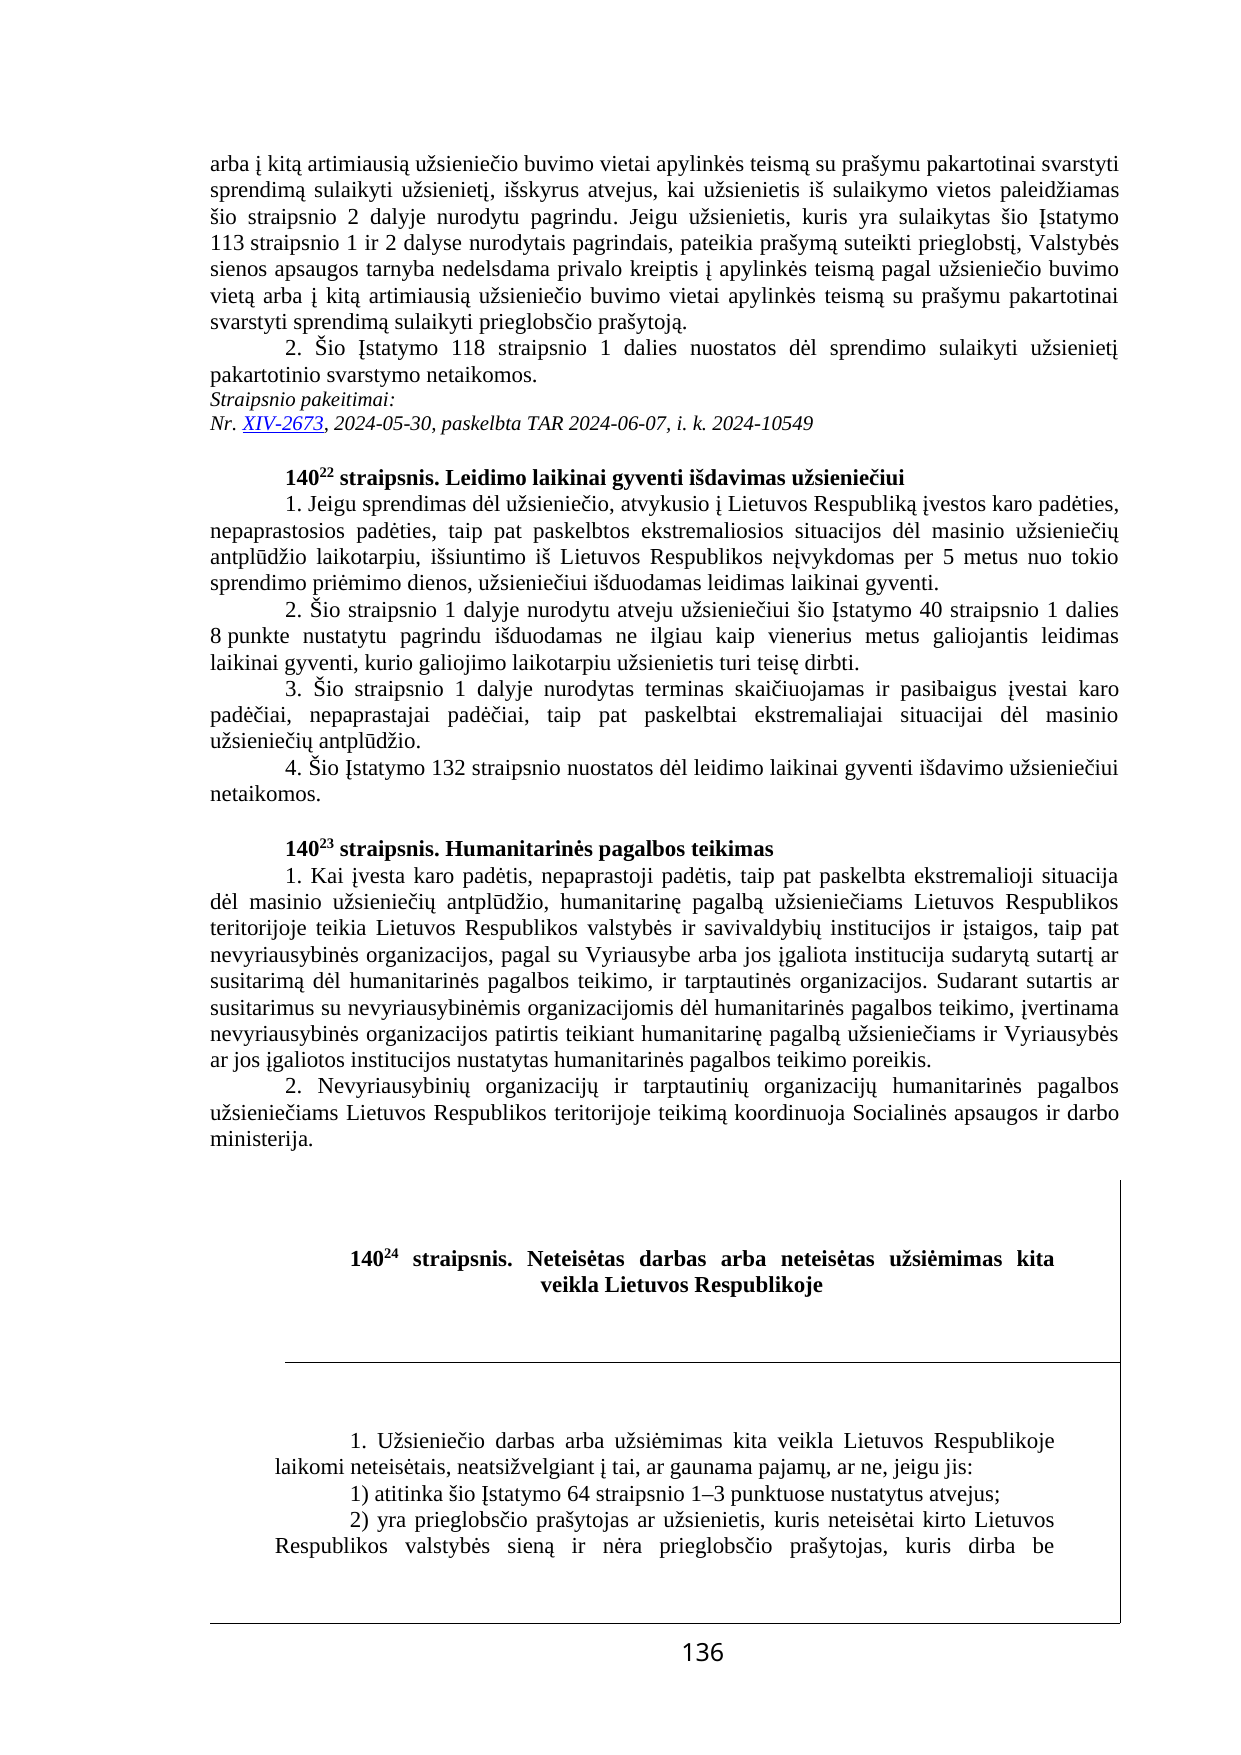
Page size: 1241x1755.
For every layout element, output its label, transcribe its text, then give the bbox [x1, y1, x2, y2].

text 2. Šio straipsnio 1 dalyje nurodytu atveju užsieniečiui šio Įstatymo 40 straipsnio 1 dalies 8 punkte nustatytu pagrindu išduodamas ne ilgiau kaip vienerius metus galiojantis leidimas laikinai gyventi, kurio galiojimo laikotarpiu užsienietis turi teisę dirbti. [210, 596, 1120, 675]
text Straipsnio pakeitimai: [210, 387, 1120, 411]
text 1) atitinka šio Įstatymo 64 straipsnio 1–3 punktuose nustatytus atvejus; [210, 1479, 1120, 1506]
text 1. Užsieniečio darbas arba užsiėmimas kita veikla Lietuvos Respublikoje laikomi neteisėtais, neatsižvelgiant į tai, ar gaunama pajamų, ar ne, jeigu jis: [210, 1362, 1120, 1479]
text 3. Šio straipsnio 1 dalyje nurodytas terminas skaičiuojamas ir pasibaigus įvestai karo padėčiai, nepaprastajai padėčiai, taip pat paskelbtai ekstremaliajai situacijai dėl masinio užsieniečių antplūdžio. [210, 675, 1120, 754]
text 4. Šio Įstatymo 132 straipsnio nuostatos dėl leidimo laikinai gyventi išdavimo užsieniečiui netaikomos. [210, 754, 1120, 807]
text 14024 straipsnis. Neteisėtas darbas arba neteisėtas užsiėmimas kita veikla Lietuvos Respublikoje [285, 1180, 1120, 1362]
text 1. Jeigu sprendimas dėl užsieniečio, atvykusio į Lietuvos Respubliką įvestos karo padėties, nepaprastosios padėties, taip pat paskelbtos ekstremaliosios situacijos dėl masinio užsieniečių antplūdžio laikotarpiu, išsiuntimo iš Lietuvos Respublikos neįvykdomas per 5 metus nuo tokio sprendimo priėmimo dienos, užsieniečiui išduodamas leidimas laikinai gyventi. [210, 490, 1120, 596]
text arba į kitą artimiausią užsieniečio buvimo vietai apylinkės teismą su prašymu pakartotinai svarstyti sprendimą sulaikyti užsienietį, išskyrus atvejus, kai užsienietis iš sulaikymo vietos paleidžiamas šio straipsnio 2 dalyje nurodytu pagrindu. Jeigu užsienietis, kuris yra sulaikytas šio Įstatymo 113 straipsnio 1 ir 2 dalyse nurodytais pagrindais, pateikia prašymą suteikti prieglobstį, Valstybės sienos apsaugos tarnyba nedelsdama privalo kreiptis į apylinkės teismą pagal užsieniečio buvimo vietą arba į kitą artimiausią užsieniečio buvimo vietai apylinkės teismą su prašymu pakartotinai svarstyti sprendimą sulaikyti prieglobsčio prašytoją. [210, 150, 1120, 334]
text 1. Kai įvesta karo padėtis, nepaprastoji padėtis, taip pat paskelbta ekstremalioji situacija dėl masinio užsieniečių antplūdžio, humanitarinę pagalbą užsieniečiams Lietuvos Respublikos teritorijoje teikia Lietuvos Respublikos valstybės ir savivaldybių institucijos ir įstaigos, taip pat nevyriausybinės organizacijos, pagal su Vyriausybe arba jos įgaliota institucija sudarytą sutartį ar susitarimą dėl humanitarinės pagalbos teikimo, ir tarptautinės organizacijos. Sudarant sutartis ar susitarimus su nevyriausybinėmis organizacijomis dėl humanitarinės pagalbos teikimo, įvertinama nevyriausybinės organizacijos patirtis teikiant humanitarinę pagalbą užsieniečiams ir Vyriausybės ar jos įgaliotos institucijos nustatytas humanitarinės pagalbos teikimo poreikis. [210, 862, 1120, 1073]
text 2. Šio Įstatymo 118 straipsnio 1 dalies nuostatos dėl sprendimo sulaikyti užsienietį pakartotinio svarstymo netaikomos. [210, 334, 1120, 387]
text 2) yra prieglobsčio prašytojas ar užsienietis, kuris neteisėtai kirto Lietuvos Respublikos valstybės sieną ir nėra prieglobsčio prašytojas, kuris dirba be [210, 1506, 1120, 1623]
text 14022 straipsnis. Leidimo laikinai gyventi išdavimas užsieniečiui [210, 464, 1120, 490]
text 2. Nevyriausybinių organizacijų ir tarptautinių organizacijų humanitarinės pagalbos užsieniečiams Lietuvos Respublikos teritorijoje teikimą koordinuoja Socialinės apsaugos ir darbo ministerija. [210, 1073, 1120, 1152]
text Nr. XIV-2673, 2024-05-30, paskelbta TAR 2024-06-07, i. k. 2024-10549 [210, 411, 1120, 435]
text 14023 straipsnis. Humanitarinės pagalbos teikimas [210, 835, 1120, 862]
